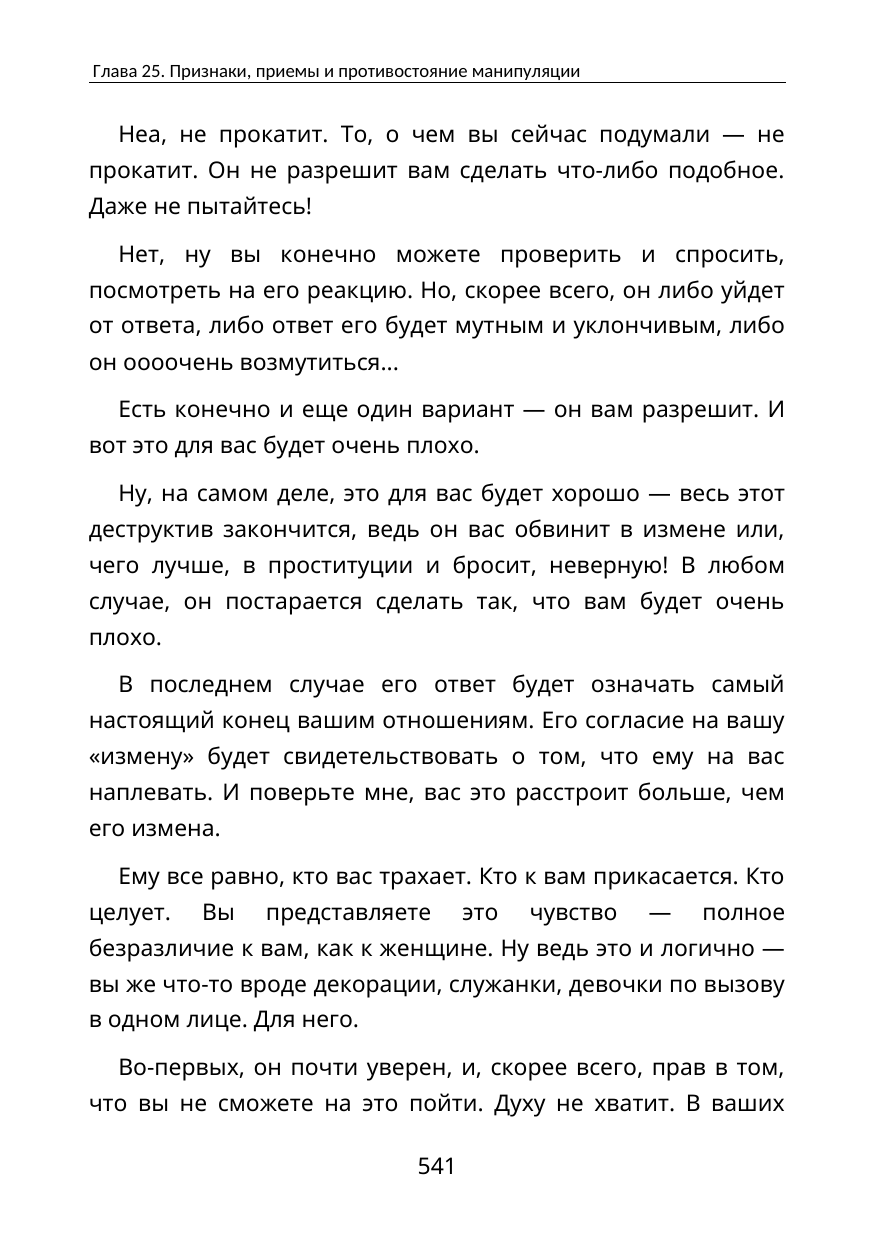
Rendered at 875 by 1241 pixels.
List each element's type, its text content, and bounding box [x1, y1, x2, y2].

text Во-первых, он почти уверен, и, скорее всего, прав в том, что вы не сможете на это пойти. Духу не хватит. В ваших [88, 1051, 786, 1118]
text Ему все равно, кто вас трахает. Кто к вам прикасается. Кто целует. Вы представляете это чувство — полное безразличие к вам, как к женщине. Ну ведь это и логично — вы же что-то вроде декорации, служанки, девочки по вызову в одном лице. Для него. [88, 860, 786, 1035]
text В последнем случае его ответ будет означать самый настоящий конец вашим отношениям. Его согласие на вашу «измену» будет свидетельствовать о том, что ему на вас наплевать. И поверьте мне, вас это расстроит больше, чем его измена. [88, 668, 786, 843]
text Есть конечно и еще один вариант — он вам разрешит. И вот это для вас будет очень плохо. [88, 393, 786, 460]
text Нет, ну вы конечно можете проверить и спросить, посмотреть на его реакцию. Но, скорее всего, он либо уйдет от ответа, либо ответ его будет мутным и уклончивым, либо он оооочень возмутиться... [88, 238, 786, 377]
text Ну, на самом деле, это для вас будет хорошо — весь этот деструктив закончится, ведь он вас обвинит в измене или, чего лучше, в проституции и бросит, неверную! В любом случае, он постарается сделать так, что вам будет очень плохо. [88, 477, 786, 652]
text Неа, не прокатит. То, о чем вы сейчас подумали — не прокатит. Он не разрешит вам сделать что-либо подобное. Даже не пытайтесь! [88, 118, 786, 221]
